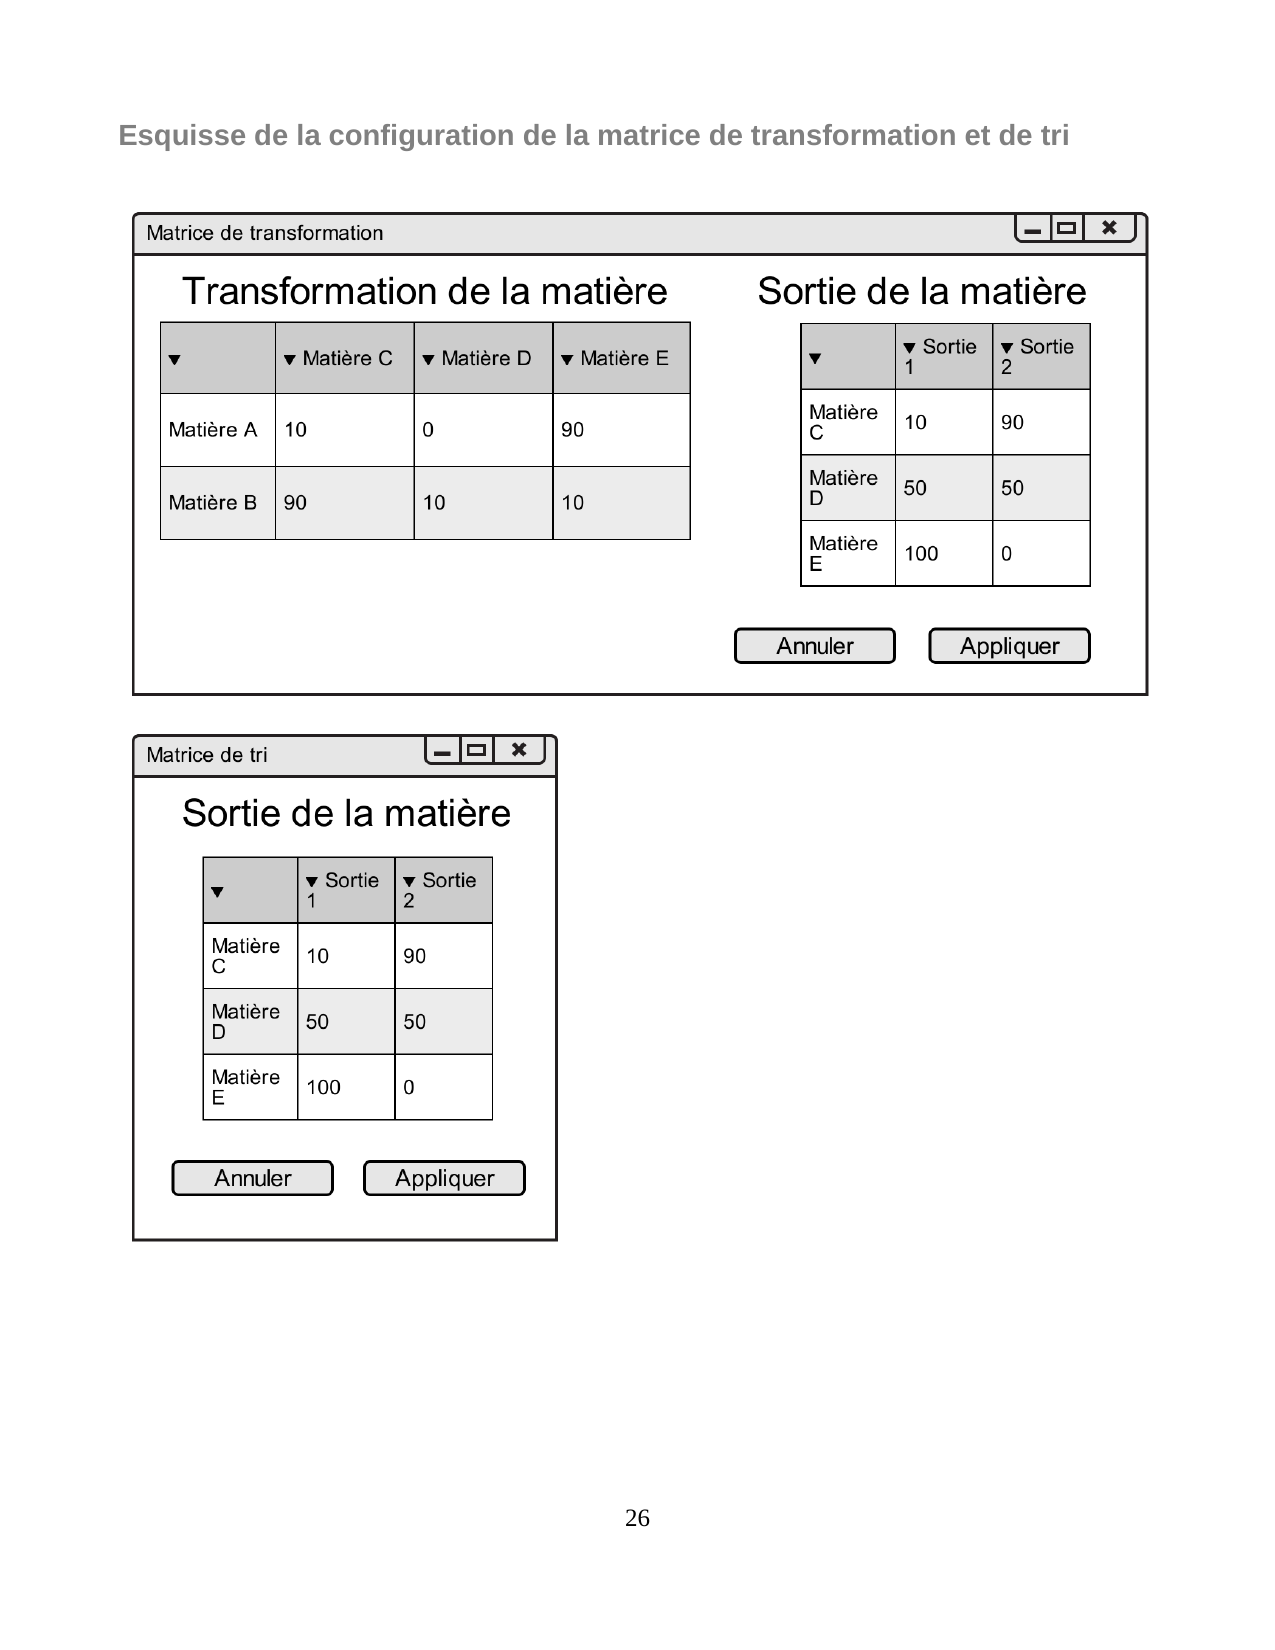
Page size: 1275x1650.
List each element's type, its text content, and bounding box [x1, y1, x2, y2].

picture [118, 200, 1157, 1299]
subtitle Esquisse de la configuration de la matrice de transformation et de tri [118, 118, 1157, 152]
